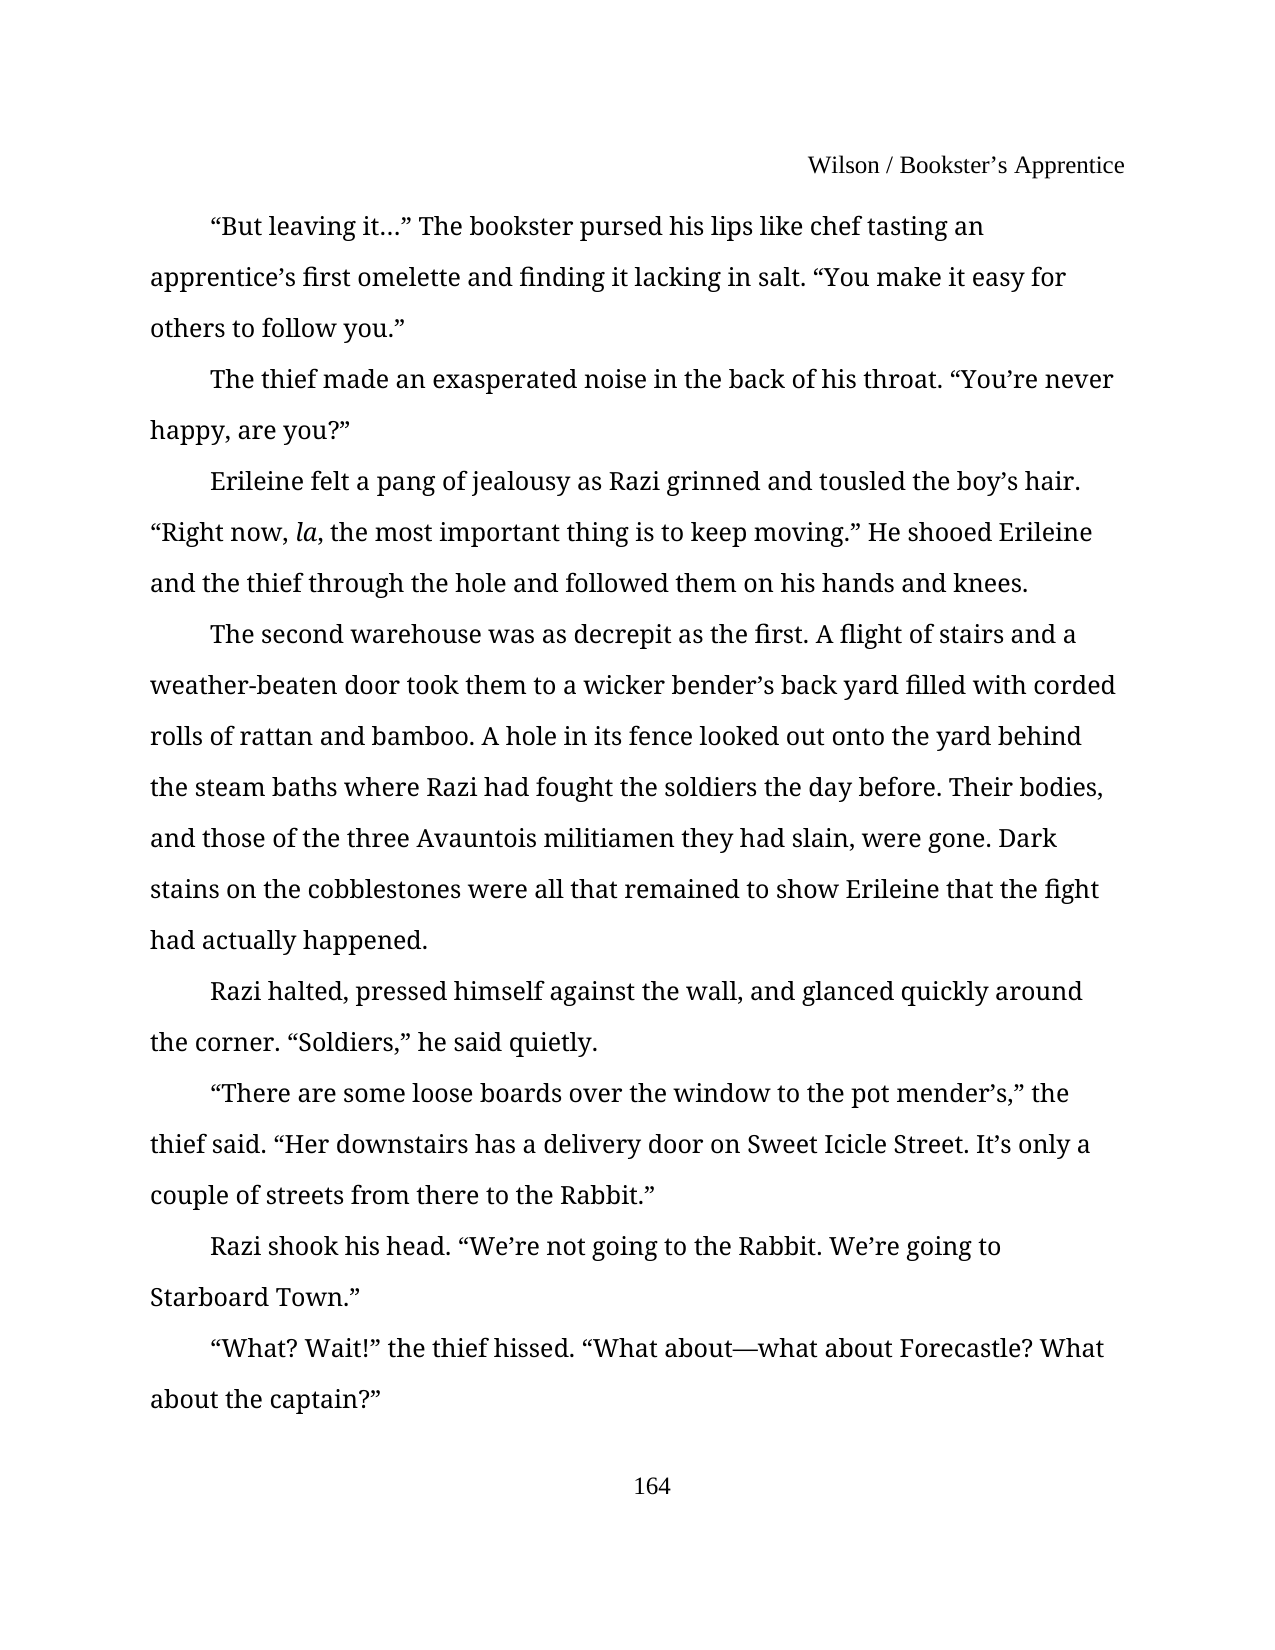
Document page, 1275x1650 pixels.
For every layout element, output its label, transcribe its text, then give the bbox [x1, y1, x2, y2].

text “There are some loose boards over the window to the pot mender’s,” the thief said. “Her downstairs has a delivery door on Sweet Icicle Street. It’s only a couple of streets from there to the Rabbit.” [150, 1076, 1125, 1212]
text The thief made an exasperated noise in the back of his throat. “You’re never happy, are you?” [150, 361, 1125, 446]
text Erileine felt a pang of jealousy as Razi grinned and tousled the boy’s hair. “Right now, la, the most important thing is to keep moving.” He shooed Erileine and the thief through the hole and followed them on his hands and knees. [150, 463, 1125, 599]
text Razi halted, pressed himself against the wall, and glanced quickly around the corner. “Soldiers,” he said quietly. [150, 974, 1125, 1059]
text Razi shook his head. “We’re not going to the Rabbit. We’re going to Starboard Town.” [150, 1229, 1125, 1314]
text “But leaving it…” The bookster pursed his lips like chef tasting an apprentice’s first omelette and finding it lacking in salt. “You make it easy for others to follow you.” [150, 208, 1125, 344]
text The second warehouse was as decrepit as the first. A flight of stairs and a weather-beaten door took them to a wicker bender’s back yard filled with corded rolls of rattan and bamboo. A hole in its fence looked out onto the yard behind the steam baths where Razi had fought the soldiers the day before. Their bodies, and those of the three Avauntois militiamen they had slain, were gone. Dark stains on the cobblestones were all that remained to show Erileine that the fight had actually happened. [150, 617, 1125, 957]
text “What? Wait!” the thief hissed. “What about—what about Forecastle? What about the captain?” [150, 1331, 1125, 1416]
